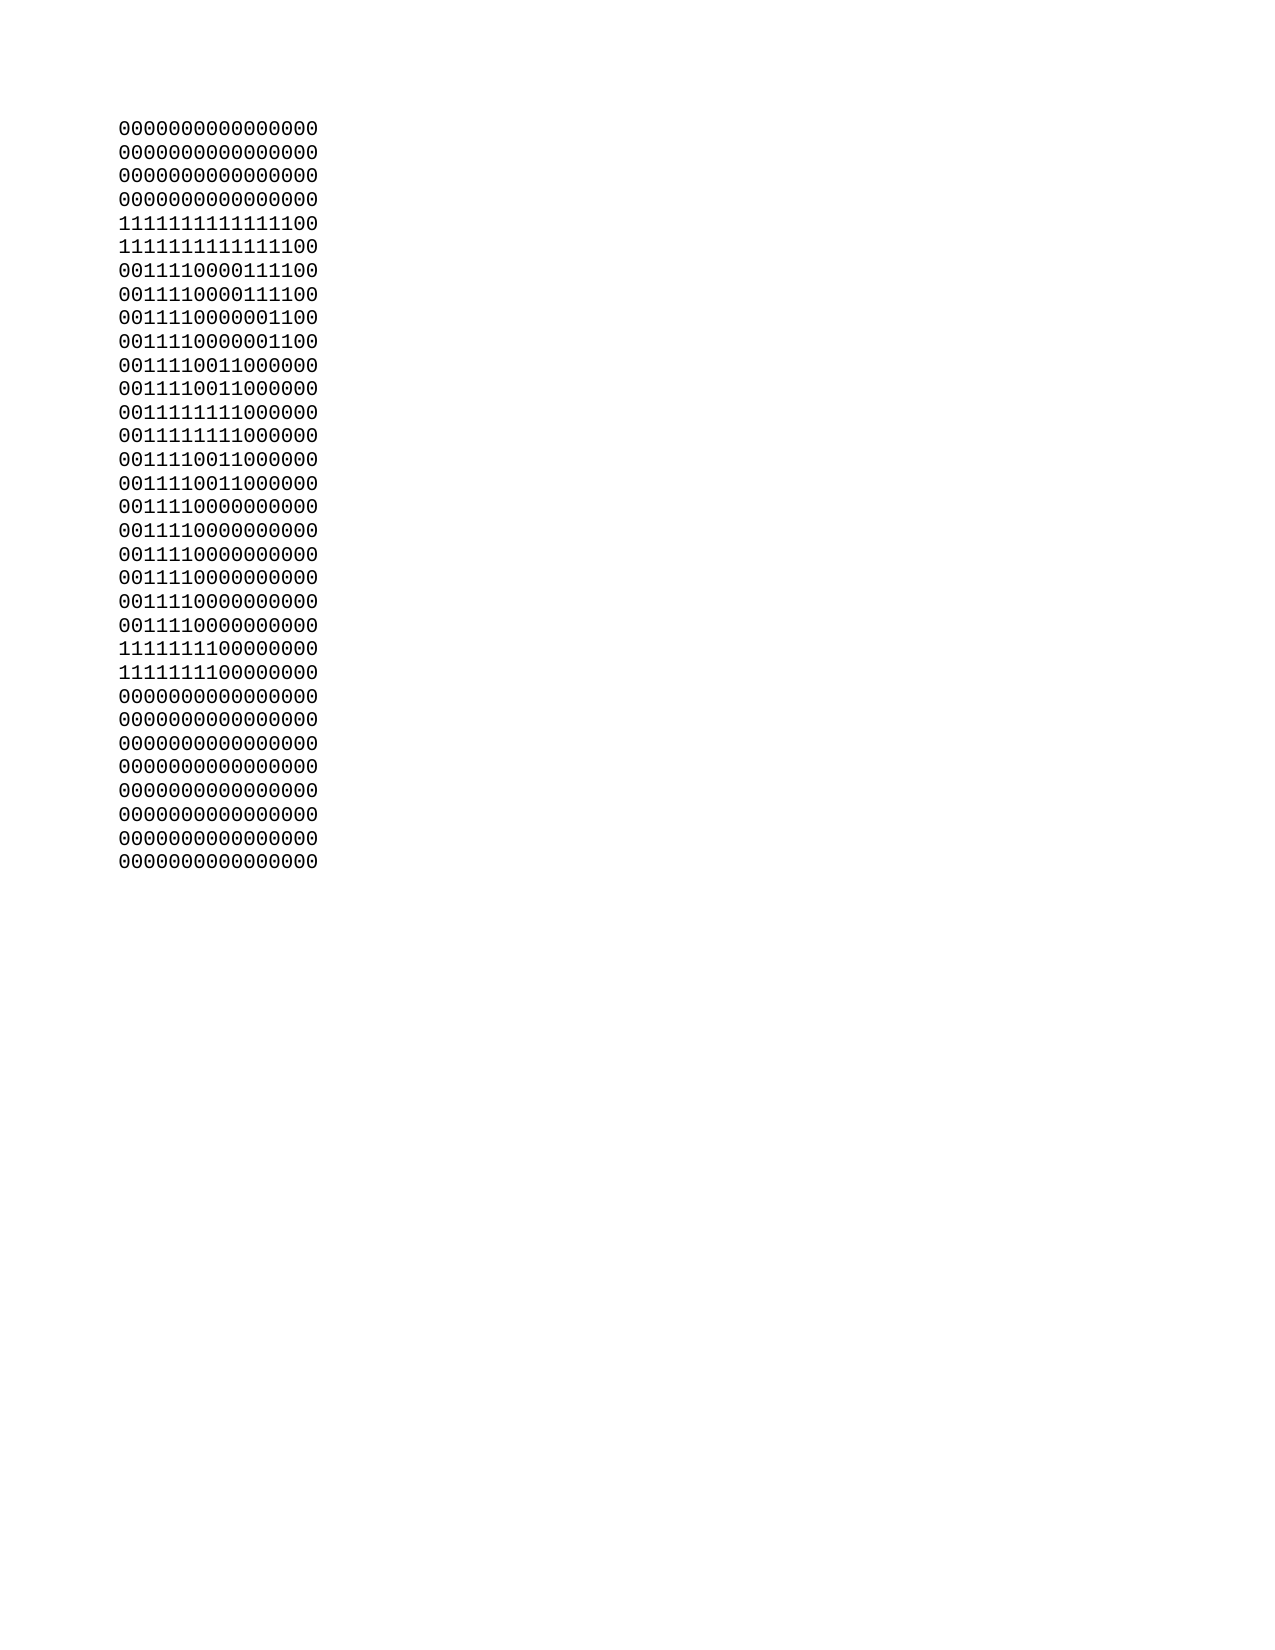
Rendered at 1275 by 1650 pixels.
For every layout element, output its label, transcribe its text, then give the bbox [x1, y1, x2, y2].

text 0011110000000000 [118, 520, 1157, 544]
text 0011110000001100 [118, 307, 1157, 331]
text 0000000000000000 [118, 733, 1157, 757]
text 0000000000000000 [118, 142, 1157, 165]
text 0011110000000000 [118, 591, 1157, 615]
text 0011110000111100 [118, 284, 1157, 307]
text 0000000000000000 [118, 827, 1157, 851]
text 1111111100000000 [118, 638, 1157, 662]
text 0000000000000000 [118, 118, 1157, 142]
text 0000000000000000 [118, 851, 1157, 875]
text 0000000000000000 [118, 804, 1157, 827]
text 0000000000000000 [118, 757, 1157, 780]
text 1111111100000000 [118, 662, 1157, 686]
text 0000000000000000 [118, 686, 1157, 709]
text 0011110000000000 [118, 496, 1157, 520]
text 0000000000000000 [118, 165, 1157, 189]
text 0011111111000000 [118, 402, 1157, 426]
text 0011110000000000 [118, 615, 1157, 638]
text 0011110000000000 [118, 544, 1157, 567]
text 0011110000001100 [118, 331, 1157, 354]
text 0011110000000000 [118, 567, 1157, 591]
text 1111111111111100 [118, 236, 1157, 260]
text 1111111111111100 [118, 213, 1157, 236]
text 0000000000000000 [118, 780, 1157, 804]
text 0011110000111100 [118, 260, 1157, 284]
text 0011110011000000 [118, 473, 1157, 496]
text 0000000000000000 [118, 709, 1157, 733]
text 0011111111000000 [118, 426, 1157, 449]
text 0011110011000000 0011110011000000 [118, 354, 1157, 402]
text 0000000000000000 [118, 189, 1157, 213]
text 0011110011000000 [118, 449, 1157, 473]
